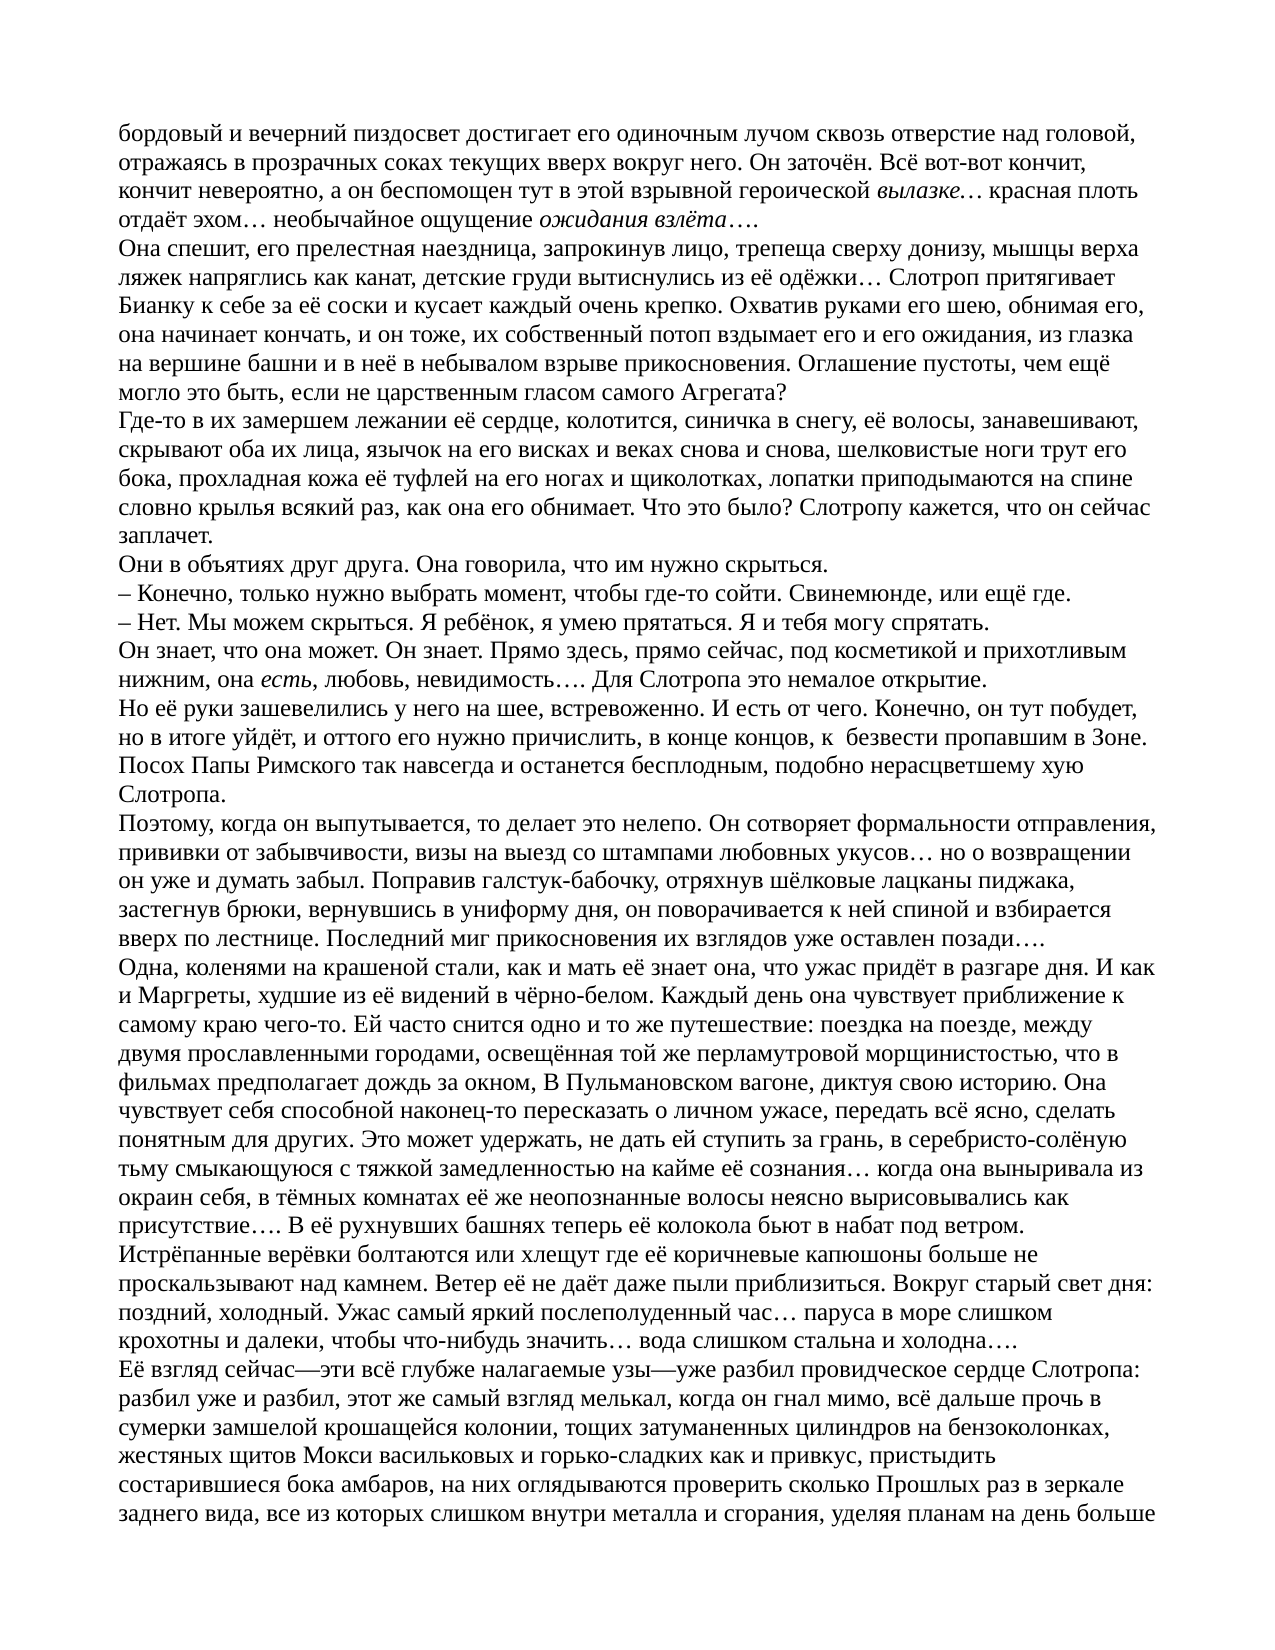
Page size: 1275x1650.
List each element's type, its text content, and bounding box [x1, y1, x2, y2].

text – Нет. Мы можем скрыться. Я ребёнок, я умею прятаться. Я и тебя могу спрятать. [118, 607, 1157, 636]
text Где-то в их замершем лежании её сердце, колотится, синичка в снегу, её волосы, занавешивают, скрывают оба их лица, язычок на его висках и веках снова и снова, шелковистые ноги трут его бока, прохладная кожа её туфлей на его ногах и щиколотках, лопатки приподымаются на спине словно крылья всякий раз, как она его обнимает. Что это было? Слотропу кажется, что он сейчас заплачет. [118, 406, 1157, 549]
text Её взгляд сейчас—эти всё глубже налагаемые узы—уже разбил провидческое сердце Слотропа: разбил уже и разбил, этот же самый взгляд мелькал, когда он гнал мимо, всё дальше прочь в сумерки замшелой крошащейся колонии, тощих затуманенных цилиндров на бензоколонках, жестяных щитов Мокси васильковых и горько-сладких как и привкус, пристыдить состарившиеся бока амбаров, на них оглядываются проверить сколько Прошлых раз в зеркале заднего вида, все из которых слишком внутри металла и сгорания, уделяя планам на день больше [118, 1354, 1157, 1527]
text Он знает, что она может. Он знает. Прямо здесь, прямо сейчас, под косметикой и прихотливым нижним, она есть, любовь, невидимость…. Для Слотропа это немалое открытие. [118, 636, 1157, 693]
text Они в объятиях друг друга. Она говорила, что им нужно скрыться. [118, 549, 1157, 578]
text – Конечно, только нужно выбрать момент, чтобы где-то сойти. Свинемюнде, или ещё где. [118, 578, 1157, 607]
text Поэтому, когда он выпутывается, то делает это нелепо. Он сотворяет формальности отправления, прививки от забывчивости, визы на выезд со штампами любовных укусов… но о возвращении он уже и думать забыл. Поправив галстук-бабочку, отряхнув шёлковые лацканы пиджака, застегнув брюки, вернувшись в униформу дня, он поворачивается к ней спиной и взбирается вверх по лестнице. Последний миг прикосновения их взглядов уже оставлен позади…. [118, 808, 1157, 952]
text Одна, коленями на крашеной стали, как и мать её знает она, что ужас придёт в разгаре дня. И как и Маргреты, худшие из её видений в чёрно-белом. Каждый день она чувствует приближение к самому краю чего-то. Ей часто снится одно и то же путешествие: поездка на поезде, между двумя прославленными городами, освещённая той же перламутровой морщинистостью, что в фильмах предполагает дождь за окном, В Пульмановском вагоне, диктуя свою историю. Она чувствует себя способной наконец-то пересказать о личном ужасе, передать всё ясно, сделать понятным для других. Это может удержать, не дать ей ступить за грань, в серебристо-солёную тьму смыкающуюся с тяжкой замедленностью на кайме её сознания… когда она выныривала из окраин себя, в тёмных комнатах её же неопознанные волосы неясно вырисовывались как присутствие…. В её рухнувших башнях теперь её колокола бьют в набат под ветром. Истрёпанные верёвки болтаются или хлещут где её коричневые капюшоны больше не проскальзывают над камнем. Ветер её не даёт даже пыли приблизиться. Вокруг старый свет дня: поздний, холодный. Ужас самый яркий послеполуденный час… паруса в море слишком крохотны и далеки, чтобы что-нибудь значить… вода слишком стальна и холодна…. [118, 952, 1157, 1354]
text бордовый и вечерний пиздосвет достигает его одиночным лучом сквозь отверстие над головой, отражаясь в прозрачных соках текущих вверх вокруг него. Он заточён. Всё вот-вот кончит, кончит невероятно, а он беспомощен тут в этой взрывной героической вылазке… красная плоть отдаёт эхом… необычайное ощущение ожидания взлёта…. [118, 118, 1157, 233]
text Она спешит, его прелестная наездница, запрокинув лицо, трепеща сверху донизу, мышцы верха ляжек напряглись как канат, детские груди вытиснулись из её одёжки… Слотроп притягивает Бианку к себе за её соски и кусает каждый очень крепко. Охватив руками его шею, обнимая его, она начинает кончать, и он тоже, их собственный потоп вздымает его и его ожидания, из глазка на вершине башни и в неё в небывалом взрыве прикосновения. Оглашение пустоты, чем ещё могло это быть, если не царственным гласом самого Агрегата? [118, 233, 1157, 406]
text Но её руки зашевелились у него на шее, встревоженно. И есть от чего. Конечно, он тут побудет, но в итоге уйдёт, и оттого его нужно причислить, в конце концов, к безвести пропавшим в Зоне. Посох Папы Римского так навсегда и останется бесплодным, подобно нерасцветшему хую Слотропа. [118, 693, 1157, 808]
